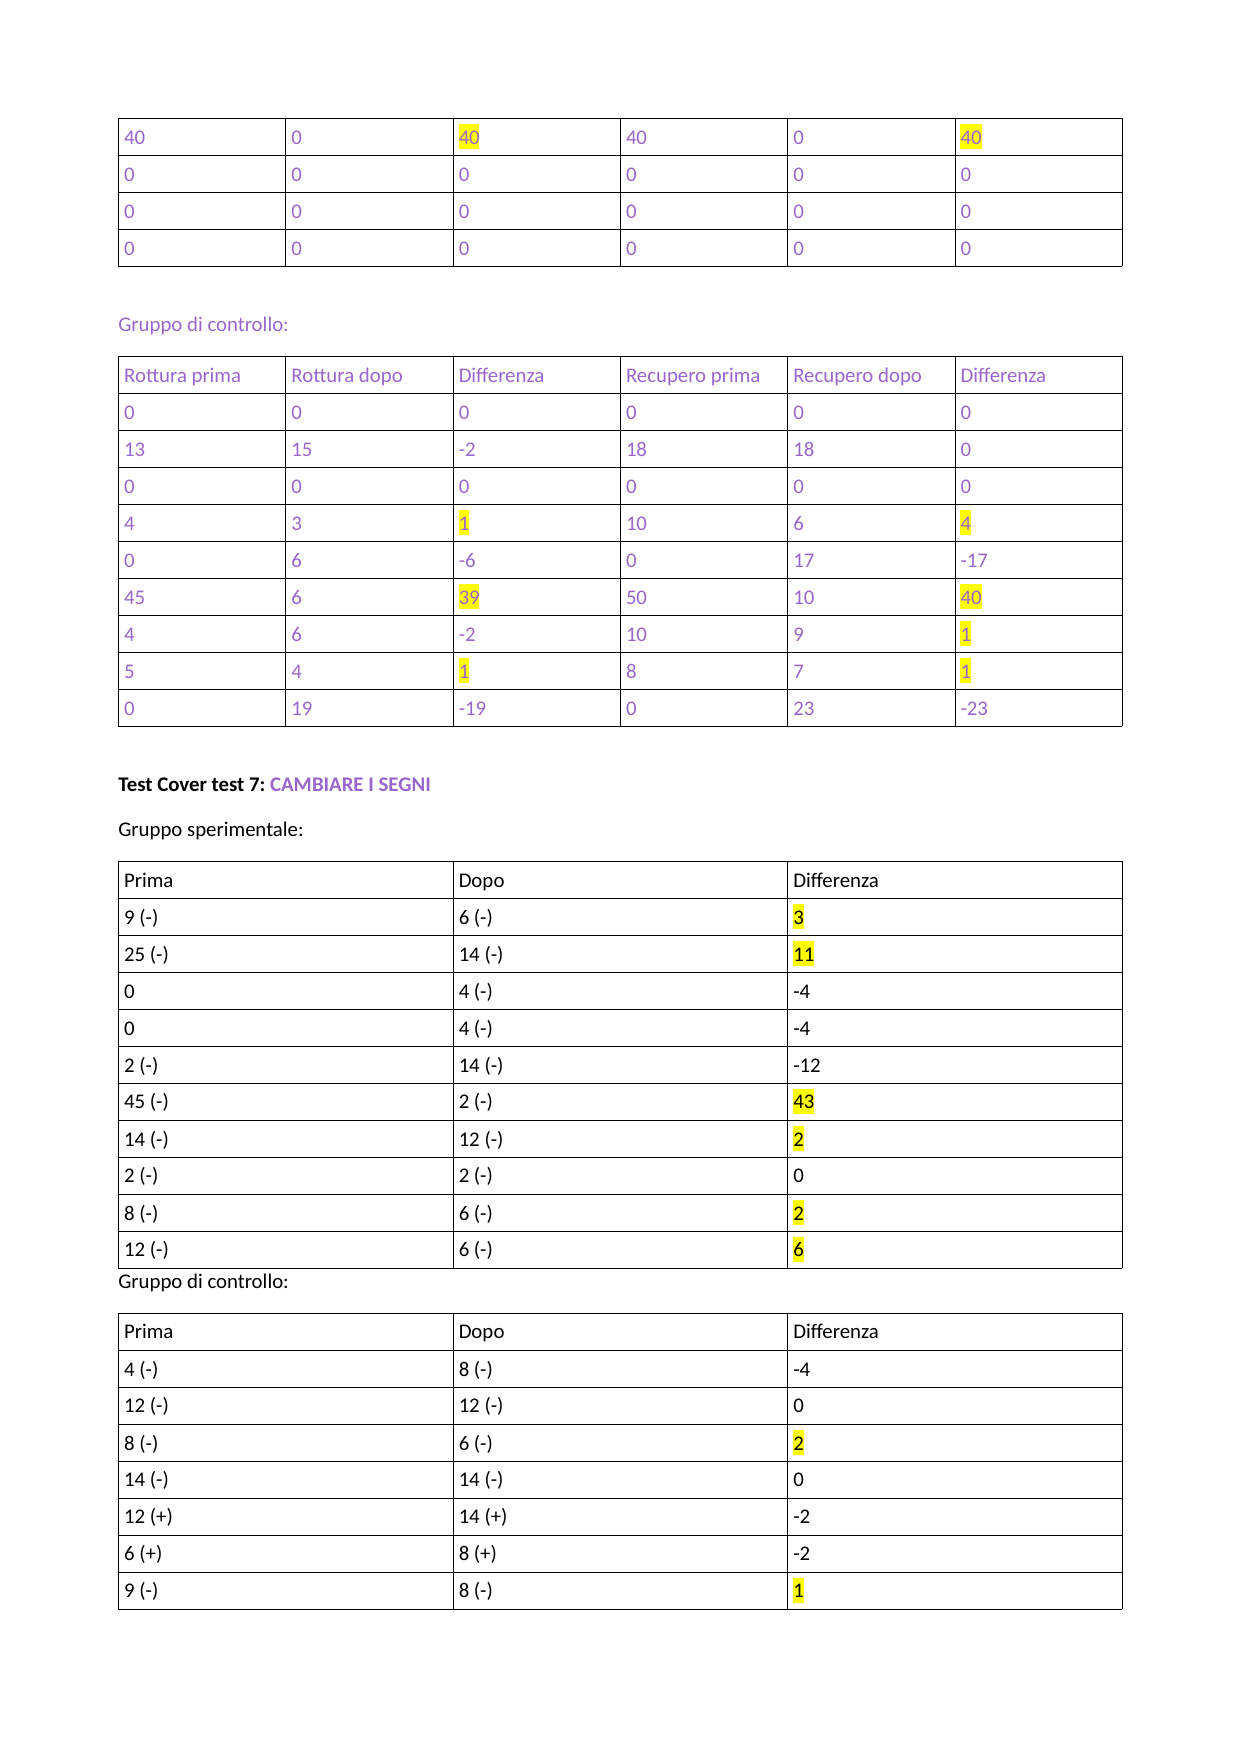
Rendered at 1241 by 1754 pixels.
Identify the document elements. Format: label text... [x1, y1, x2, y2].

table_cell 2 [788, 1425, 1122, 1461]
table_cell 3 [286, 505, 453, 541]
table_cell 2 (-) [454, 1084, 787, 1120]
table_cell 6 [788, 505, 955, 541]
table_cell 12 (-) [454, 1121, 787, 1157]
table_cell 0 [119, 193, 285, 229]
table_cell 4 (-) [454, 973, 787, 1009]
table_cell -6 [454, 542, 620, 578]
table_cell 6 [286, 579, 453, 615]
table_header Recupero prima [621, 357, 787, 393]
table_cell 0 [119, 690, 285, 726]
table_header Differenza [788, 1314, 1122, 1350]
table_cell 0 [788, 193, 955, 229]
table_header Rottura dopo [286, 357, 453, 393]
table_cell -4 [788, 1351, 1122, 1387]
table_cell 14 (-) [119, 1121, 453, 1157]
table_cell 2 [788, 1195, 1122, 1231]
table_cell 40 [119, 119, 285, 155]
table_cell -2 [788, 1536, 1122, 1572]
table_cell 0 [788, 468, 955, 504]
table_cell 13 [119, 431, 285, 467]
table_header Prima [119, 1314, 453, 1350]
table_cell 14 (-) [119, 1462, 453, 1498]
table_cell 1 [454, 505, 620, 541]
table_cell -2 [454, 616, 620, 652]
table_cell 0 [119, 1010, 453, 1046]
table_cell 0 [286, 394, 453, 430]
table_cell 14 (-) [454, 1047, 787, 1083]
table_cell 4 [119, 616, 285, 652]
table_cell 18 [621, 431, 787, 467]
table_cell 10 [621, 616, 787, 652]
table_cell -4 [788, 973, 1122, 1009]
table_cell 0 [788, 1388, 1122, 1424]
table_cell 12 (-) [119, 1388, 453, 1424]
table_cell 0 [956, 193, 1122, 229]
table_cell 14 (-) [454, 936, 787, 972]
table_cell 11 [788, 936, 1122, 972]
table_cell 6 [286, 616, 453, 652]
table_cell 3 [788, 899, 1122, 935]
table_cell 10 [621, 505, 787, 541]
table_cell 6 [788, 1232, 1122, 1268]
table_cell 0 [621, 193, 787, 229]
table_cell 0 [956, 394, 1122, 430]
table_cell 6 (-) [454, 1232, 787, 1268]
table_header Prima [119, 862, 453, 898]
table_cell 0 [286, 468, 453, 504]
table_cell 1 [956, 653, 1122, 689]
table_cell 17 [788, 542, 955, 578]
table_cell 8 (+) [454, 1536, 787, 1572]
table_cell 0 [621, 468, 787, 504]
text Gruppo sperimentale: [118, 816, 1122, 841]
table_cell 12 (+) [119, 1499, 453, 1535]
table_cell 0 [454, 394, 620, 430]
table_cell 6 (-) [454, 1425, 787, 1461]
table_cell 0 [621, 690, 787, 726]
table_cell 1 [956, 616, 1122, 652]
table_cell -4 [788, 1010, 1122, 1046]
table_cell 8 [621, 653, 787, 689]
table_cell 14 (-) [454, 1462, 787, 1498]
table_cell 8 (-) [119, 1195, 453, 1231]
text Test Cover test 7: CAMBIARE I SEGNI [118, 771, 1122, 796]
table_cell 10 [788, 579, 955, 615]
table_cell 4 [956, 505, 1122, 541]
table_cell 0 [788, 394, 955, 430]
table_cell 0 [119, 394, 285, 430]
table_cell 12 (-) [454, 1388, 787, 1424]
table_cell 39 [454, 579, 620, 615]
table_cell 0 [956, 156, 1122, 192]
table_cell 9 (-) [119, 899, 453, 935]
table_cell 0 [286, 119, 453, 155]
table_header Recupero dopo [788, 357, 955, 393]
table_cell 23 [788, 690, 955, 726]
table_cell 2 [788, 1121, 1122, 1157]
table_cell 0 [956, 431, 1122, 467]
table_cell 0 [621, 542, 787, 578]
table_header Differenza [788, 862, 1122, 898]
table_cell 2 (-) [119, 1047, 453, 1083]
table_cell 0 [956, 468, 1122, 504]
table_cell 50 [621, 579, 787, 615]
table_cell 8 (-) [454, 1573, 787, 1609]
table_cell -17 [956, 542, 1122, 578]
table_cell 18 [788, 431, 955, 467]
table_cell 6 (+) [119, 1536, 453, 1572]
table_cell 40 [956, 579, 1122, 615]
table_cell 25 (-) [119, 936, 453, 972]
table_cell 14 (+) [454, 1499, 787, 1535]
table_cell 0 [621, 230, 787, 266]
table_cell 0 [454, 156, 620, 192]
table_cell 43 [788, 1084, 1122, 1120]
table_cell 4 [286, 653, 453, 689]
table_cell 19 [286, 690, 453, 726]
table_cell 9 (-) [119, 1573, 453, 1609]
table_cell 0 [119, 230, 285, 266]
table_cell 2 (-) [119, 1158, 453, 1194]
table_cell 0 [788, 119, 955, 155]
table_cell 6 [286, 542, 453, 578]
table_header Rottura prima [119, 357, 285, 393]
table_cell 45 [119, 579, 285, 615]
table_cell 0 [956, 230, 1122, 266]
table_cell 15 [286, 431, 453, 467]
table_cell 0 [119, 156, 285, 192]
table_cell 0 [788, 230, 955, 266]
table_cell 0 [286, 193, 453, 229]
table_cell 0 [454, 230, 620, 266]
table_cell 0 [454, 468, 620, 504]
table_cell 1 [788, 1573, 1122, 1609]
table_cell 12 (-) [119, 1232, 453, 1268]
table_cell 0 [286, 156, 453, 192]
table_cell 0 [286, 230, 453, 266]
table_cell 0 [119, 468, 285, 504]
table_cell 6 (-) [454, 1195, 787, 1231]
table_cell 1 [454, 653, 620, 689]
table_cell 5 [119, 653, 285, 689]
table_cell 0 [788, 156, 955, 192]
text Gruppo di controllo: [118, 311, 1122, 337]
table_header Dopo [454, 1314, 787, 1350]
table_cell 40 [621, 119, 787, 155]
table_header Dopo [454, 862, 787, 898]
table_cell 0 [788, 1462, 1122, 1498]
table_cell 40 [454, 119, 620, 155]
table_cell 8 (-) [454, 1351, 787, 1387]
table_cell 0 [454, 193, 620, 229]
table_cell 8 (-) [119, 1425, 453, 1461]
table_cell 0 [788, 1158, 1122, 1194]
table_cell -23 [956, 690, 1122, 726]
table_header Differenza [454, 357, 620, 393]
table_cell 4 [119, 505, 285, 541]
table_cell 6 (-) [454, 899, 787, 935]
table_cell -12 [788, 1047, 1122, 1083]
table_cell 45 (-) [119, 1084, 453, 1120]
table_cell -19 [454, 690, 620, 726]
table_cell 9 [788, 616, 955, 652]
table_cell -2 [788, 1499, 1122, 1535]
table_cell -2 [454, 431, 620, 467]
table_cell 0 [621, 156, 787, 192]
table_header Differenza [956, 357, 1122, 393]
table_cell 4 (-) [454, 1010, 787, 1046]
table_cell 0 [621, 394, 787, 430]
table_cell 0 [119, 542, 285, 578]
table_cell 2 (-) [454, 1158, 787, 1194]
table_cell 40 [956, 119, 1122, 155]
table_cell 7 [788, 653, 955, 689]
text Gruppo di controllo: [118, 1269, 1122, 1293]
table_cell 4 (-) [119, 1351, 453, 1387]
table_cell 0 [119, 973, 453, 1009]
